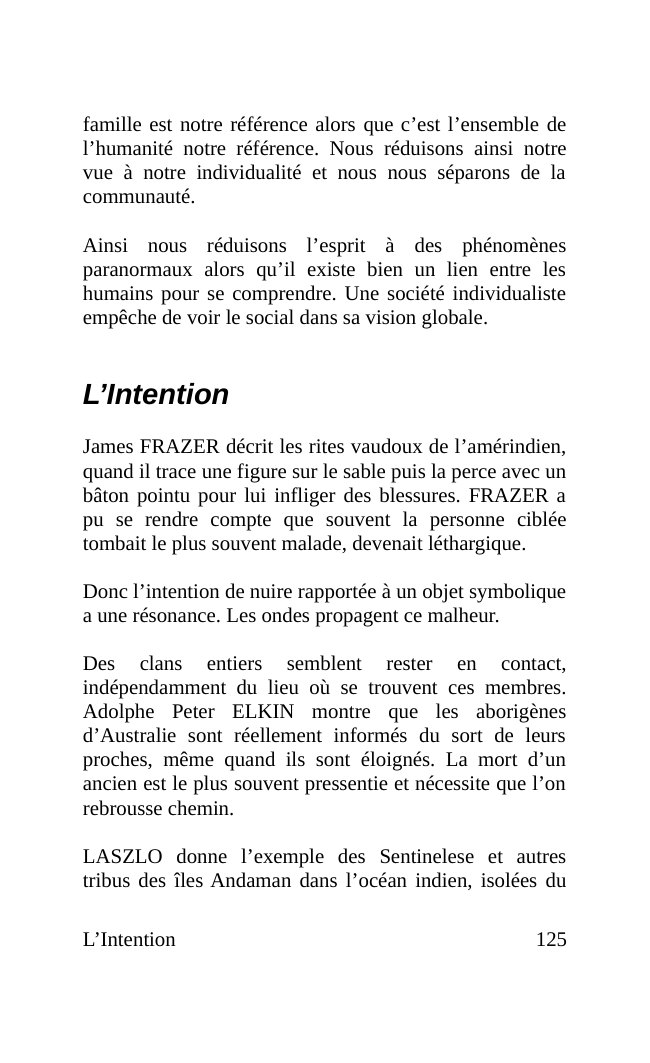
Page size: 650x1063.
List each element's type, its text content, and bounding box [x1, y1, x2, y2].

text James FRAZER décrit les rites vaudoux de l’amérindien, quand il trace une figure sur le sable puis la perce avec un bâton pointu pour lui infliger des blessures. FRAZER a pu se rendre compte que souvent la personne ciblée tombait le plus souvent malade, devenait léthargique. [83, 434, 567, 555]
text Des clans entiers semblent rester en contact, indépendamment du lieu où se trouvent ces membres. Adolphe Peter ELKIN montre que les aborigènes d’Australie sont réellement informés du sort de leurs proches, même quand ils sont éloignés. La mort d’un ancien est le plus souvent pressentie et nécessite que l’on rebrousse chemin. [83, 651, 567, 819]
text Ainsi nous réduisons l’esprit à des phénomènes paranormaux alors qu’il existe bien un lien entre les humains pour se comprendre. Une société individualiste empêche de voir le social dans sa vision globale. [83, 232, 567, 329]
text Donc l’intention de nuire rapportée à un objet symbolique a une résonance. Les ondes propagent ce malheur. [83, 579, 567, 627]
text LASZLO donne l’exemple des Sentinelese et autres tribus des îles Andaman dans l’océan indien, isolées du [83, 843, 567, 892]
subtitle L’Intention [83, 377, 567, 410]
text famille est notre référence alors que c’est l’ensemble de l’humanité notre référence. Nous réduisons ainsi notre vue à notre individualité et nous nous séparons de la communauté. [83, 112, 567, 208]
